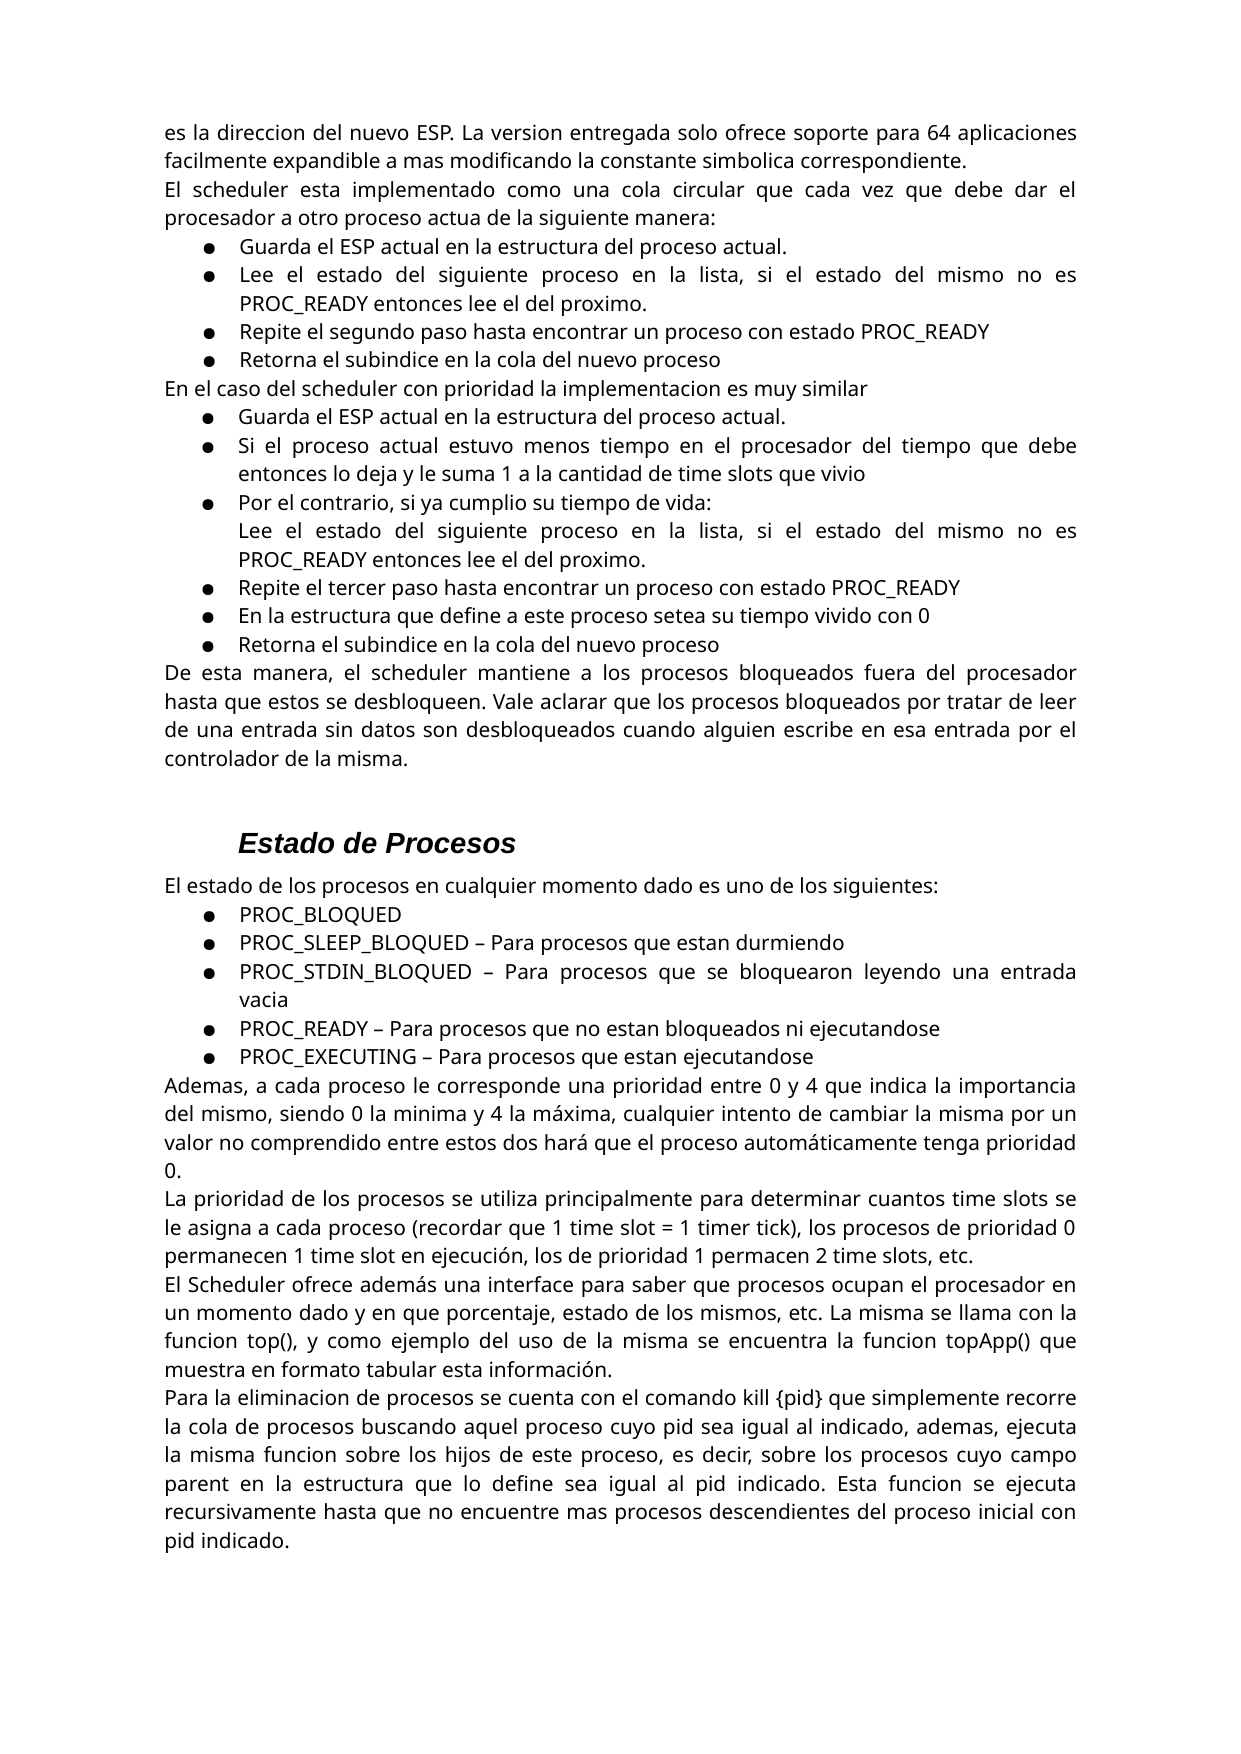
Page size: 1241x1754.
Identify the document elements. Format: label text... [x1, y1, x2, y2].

list PROC_STDIN_BLOQUED – Para procesos que se bloquearon leyendo una entrada vacia [202, 957, 1078, 1014]
list PROC_READY – Para procesos que no estan bloqueados ni ejecutandose [202, 1014, 1078, 1042]
text El estado de los procesos en cualquier momento dado es uno de los siguientes: [164, 872, 1078, 900]
list Lee el estado del siguiente proceso en la lista, si el estado del mismo no es PROC_READY entonces lee el del proximo. [202, 260, 1078, 317]
text De esta manera, el scheduler mantiene a los procesos bloqueados fuera del procesador hasta que estos se desbloqueen. Vale aclarar que los procesos bloqueados por tratar de leer de una entrada sin datos son desbloqueados cuando alguien escribe en esa entrada por el controlador de la misma. [164, 658, 1078, 772]
list Si el proceso actual estuvo menos tiempo en el procesador del tiempo que debe entonces lo deja y le suma 1 a la cantidad de time slots que vivio [200, 431, 1078, 488]
list PROC_SLEEP_BLOQUED – Para procesos que estan durmiendo [202, 928, 1078, 957]
list Guarda el ESP actual en la estructura del proceso actual. [202, 232, 1078, 260]
subtitle Estado de Procesos [238, 826, 1078, 859]
list Retorna el subindice en la cola del nuevo proceso [202, 346, 1078, 374]
list Repite el tercer paso hasta encontrar un proceso con estado PROC_READY [200, 573, 1078, 602]
list Retorna el subindice en la cola del nuevo proceso [200, 630, 1078, 658]
text El scheduler esta implementado como una cola circular que cada vez que debe dar el procesador a otro proceso actua de la siguiente manera: [164, 175, 1078, 232]
list PROC_BLOQUED [202, 900, 1078, 928]
text Para la eliminacion de procesos se cuenta con el comando kill {pid} que simplemente recorre la cola de procesos buscando aquel proceso cuyo pid sea igual al indicado, ademas, ejecuta la misma funcion sobre los hijos de este proceso, es decir, sobre los procesos cuyo campo parent en la estructura que lo define sea igual al pid indicado. Esta funcion se ejecuta recursivamente hasta que no encuentre mas procesos descendientes del proceso inicial con pid indicado. [164, 1383, 1078, 1554]
list Por el contrario, si ya cumplio su tiempo de vida: [200, 488, 1078, 516]
text Ademas, a cada proceso le corresponde una prioridad entre 0 y 4 que indica la importancia del mismo, siendo 0 la minima y 4 la máxima, cualquier intento de cambiar la misma por un valor no comprendido entre estos dos hará que el proceso automáticamente tenga prioridad 0. [164, 1071, 1078, 1184]
list Guarda el ESP actual en la estructura del proceso actual. [200, 402, 1078, 431]
text La prioridad de los procesos se utiliza principalmente para determinar cuantos time slots se le asigna a cada proceso (recordar que 1 time slot = 1 timer tick), los procesos de prioridad 0 permanecen 1 time slot en ejecución, los de prioridad 1 permacen 2 time slots, etc. [164, 1184, 1078, 1270]
list En la estructura que define a este proceso setea su tiempo vivido con 0 [200, 602, 1078, 630]
list Lee el estado del siguiente proceso en la lista, si el estado del mismo no es PROC_READY entonces lee el del proximo. [200, 516, 1078, 573]
list Repite el segundo paso hasta encontrar un proceso con estado PROC_READY [202, 317, 1078, 346]
text es la direccion del nuevo ESP. La version entregada solo ofrece soporte para 64 aplicaciones facilmente expandible a mas modificando la constante simbolica correspondiente. [164, 118, 1078, 175]
text El Scheduler ofrece además una interface para saber que procesos ocupan el procesador en un momento dado y en que porcentaje, estado de los mismos, etc. La misma se llama con la funcion top(), y como ejemplo del uso de la misma se encuentra la funcion topApp() que muestra en formato tabular esta información. [164, 1270, 1078, 1383]
list PROC_EXECUTING – Para procesos que estan ejecutandose [202, 1042, 1078, 1071]
text En el caso del scheduler con prioridad la implementacion es muy similar [164, 374, 1078, 402]
